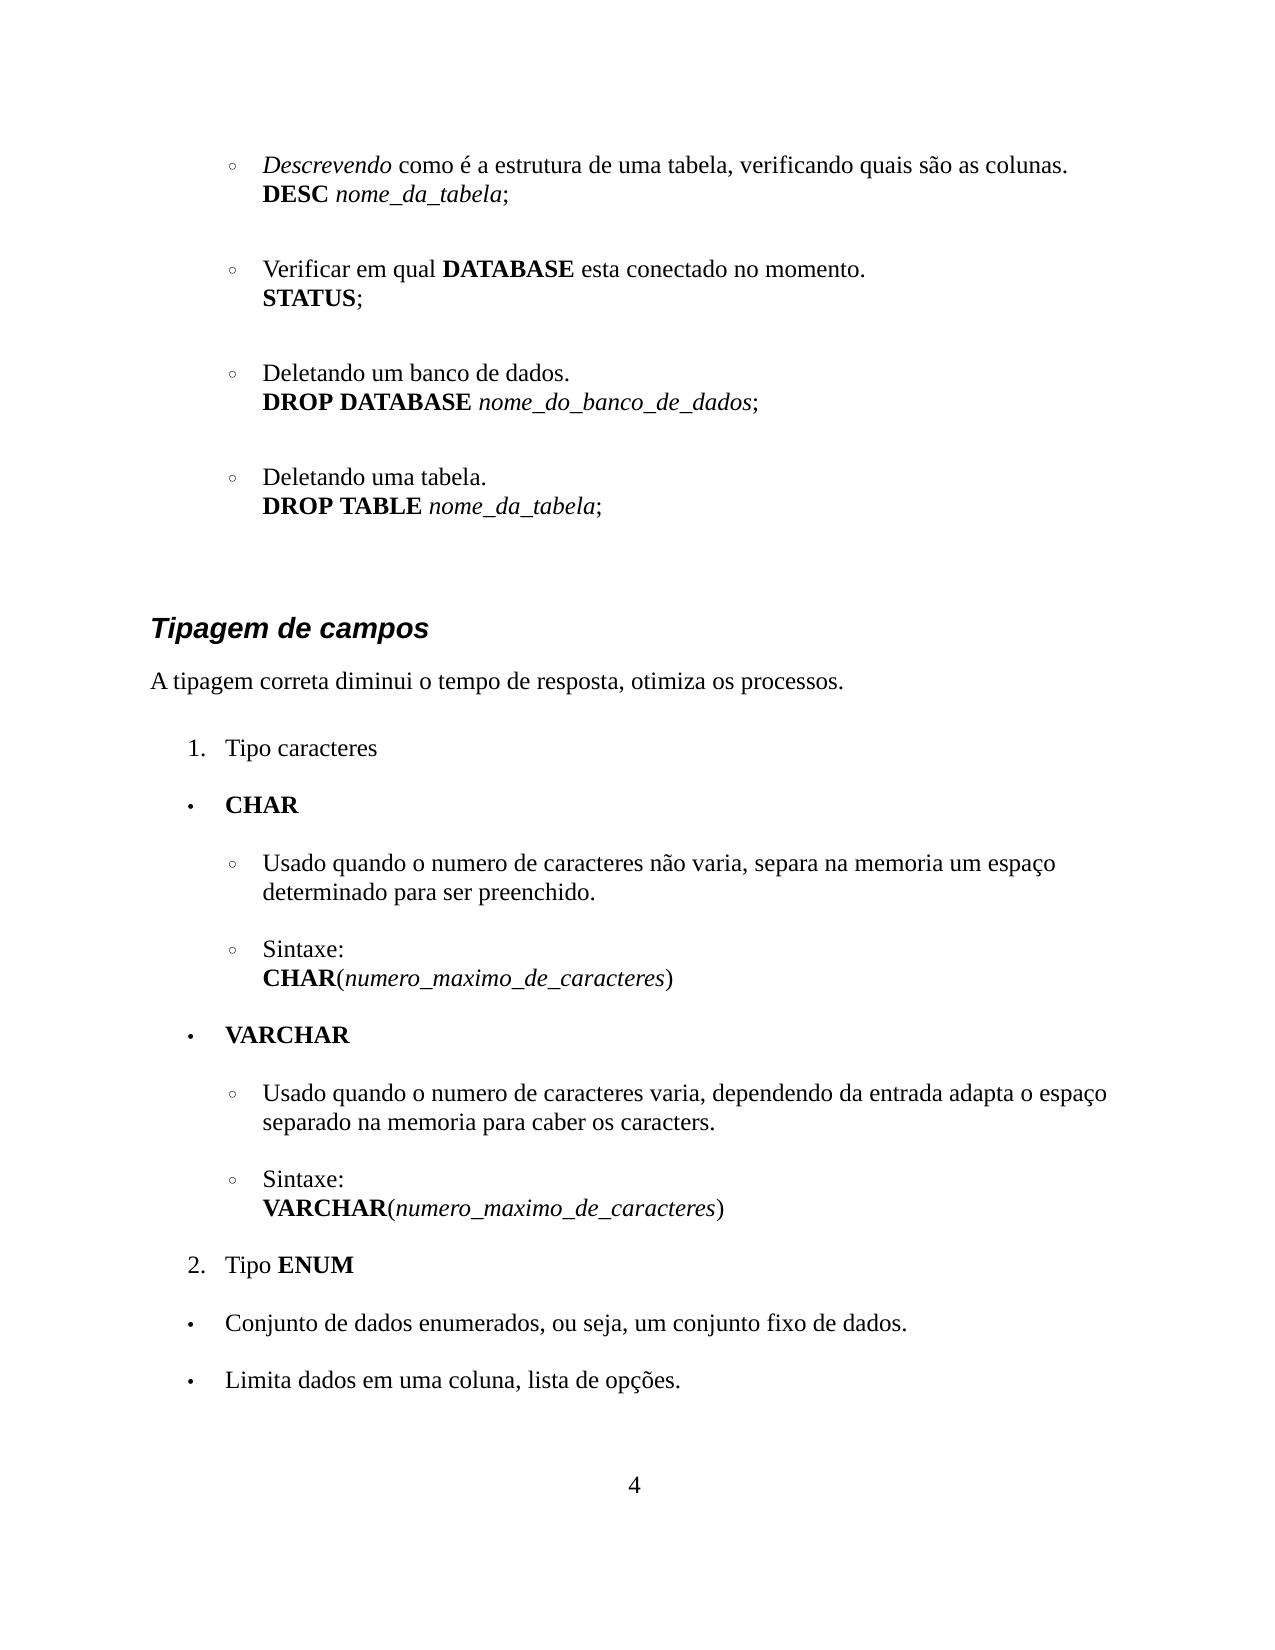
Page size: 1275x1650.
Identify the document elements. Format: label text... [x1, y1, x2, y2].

list Conjunto de dados enumerados, ou seja, um conjunto fixo de dados. [187, 1308, 1125, 1365]
list Usado quando o numero de caracteres não varia, separa na memoria um espaço determinado para ser preenchido. [225, 848, 1125, 934]
list Tipo caracteres [187, 733, 1125, 790]
list Usado quando o numero de caracteres varia, dependendo da entrada adapta o espaço separado na memoria para caber os caracters. [225, 1078, 1125, 1164]
text A tipagem correta diminui o tempo de resposta, otimiza os processos. [150, 666, 1125, 724]
list Verificar em qual DATABASE esta conectado no momento. STATUS; [225, 254, 1125, 340]
list Sintaxe: VARCHAR(numero_maximo_de_caracteres) [225, 1164, 1125, 1250]
list CHAR [187, 790, 1125, 848]
list Descrevendo como é a estrutura de uma tabela, verificando quais são as colunas. DESC nome_da_tabela; [225, 150, 1125, 236]
list Tipo ENUM [187, 1250, 1125, 1308]
list Limita dados em uma coluna, lista de opções. [187, 1365, 1125, 1423]
list Deletando uma tabela. DROP TABLE nome_da_tabela; [225, 462, 1125, 549]
subtitle Tipagem de campos [150, 611, 1125, 645]
list Deletando um banco de dados. DROP DATABASE nome_do_banco_de_dados; [225, 358, 1125, 444]
list Sintaxe: CHAR(numero_maximo_de_caracteres) [225, 934, 1125, 1020]
list VARCHAR [187, 1020, 1125, 1078]
